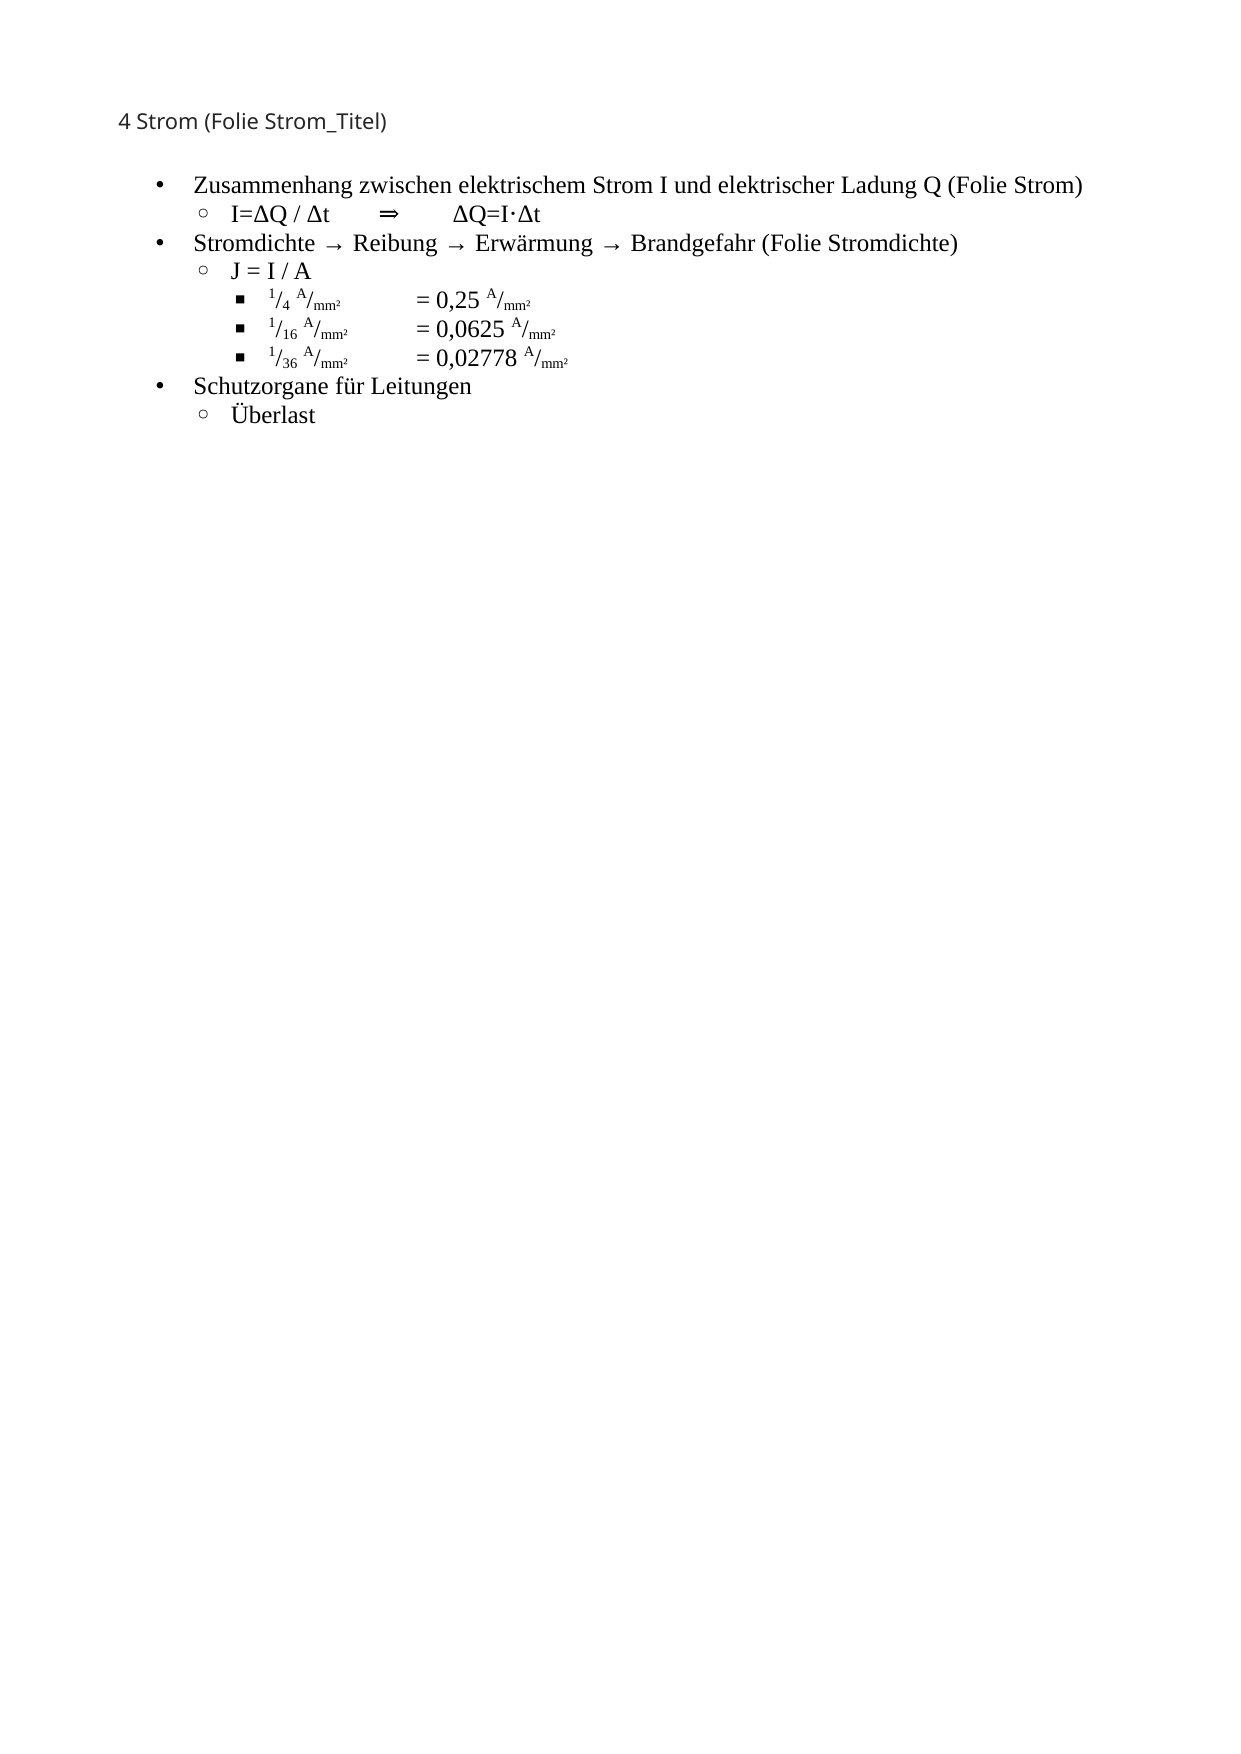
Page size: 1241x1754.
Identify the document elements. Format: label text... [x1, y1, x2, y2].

list Schutzorgane für Leitungen [156, 371, 1146, 400]
list Stromdichte → Reibung → Erwärmung → Brandgefahr (Folie Stromdichte) [156, 228, 1146, 256]
list 1/16 A/mm² = 0,0625 A/mm² [231, 314, 1146, 343]
list J = I / A [193, 256, 1146, 285]
text 4 Strom (Folie Strom_Titel) [118, 106, 1146, 136]
list I=ΔQ / Δt ⇒ ΔQ=I⋅Δt [193, 199, 1146, 228]
list 1/4 A/mm² = 0,25 A/mm² [231, 285, 1146, 314]
list 1/36 A/mm² = 0,02778 A/mm² [231, 343, 1146, 371]
list Überlast [193, 400, 1146, 429]
list Zusammenhang zwischen elektrischem Strom I und elektrischer Ladung Q (Folie Strom) [156, 170, 1146, 199]
